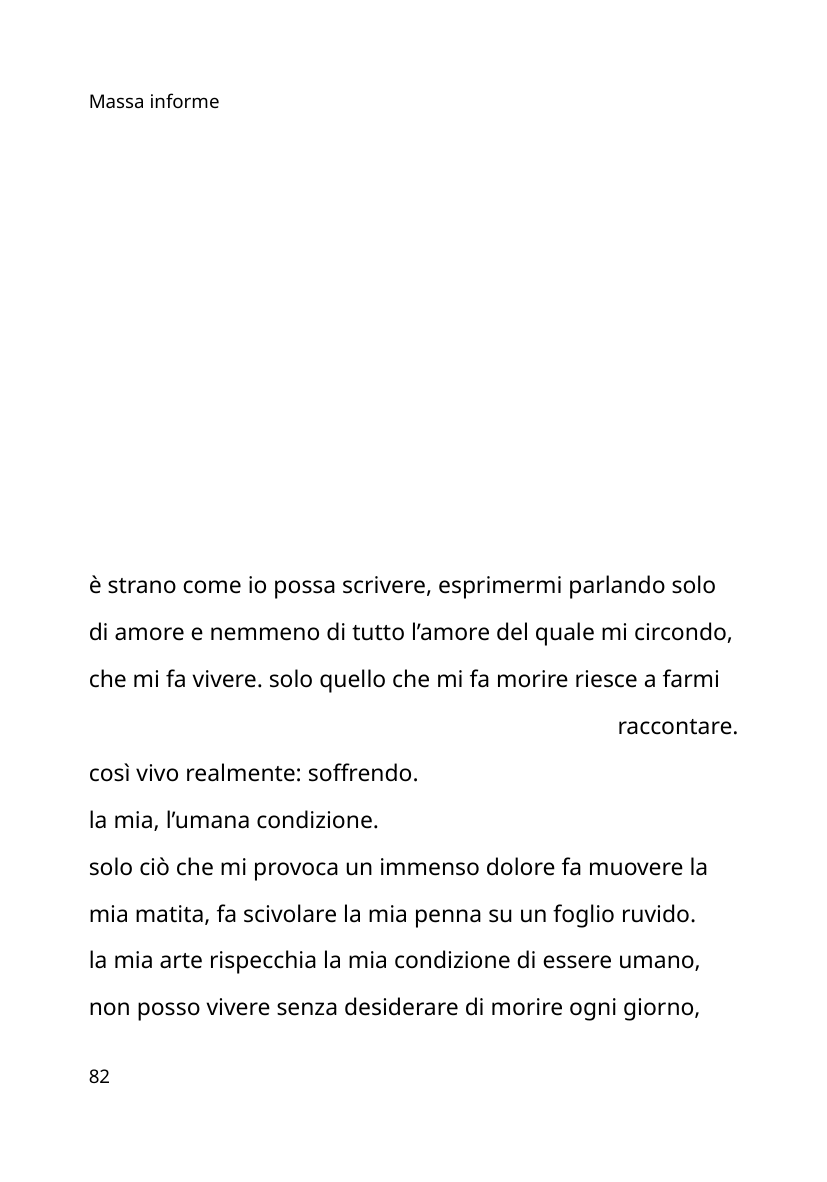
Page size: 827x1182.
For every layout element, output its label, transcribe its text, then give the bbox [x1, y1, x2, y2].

text la mia arte rispecchia la mia condizione di essere umano, [88, 944, 738, 976]
text è strano come io possa scrivere, esprimermi parlando solo [88, 569, 738, 601]
text che mi fa vivere. solo quello che mi fa morire riesce a farmi [88, 663, 738, 694]
text la mia, l’umana condizione. [88, 804, 738, 835]
text mia matita, fa scivolare la mia penna su un foglio ruvido. [88, 897, 738, 929]
text solo ciò che mi provoca un immenso dolore fa muovere la [88, 851, 738, 882]
text non posso vivere senza desiderare di morire ogni giorno, [88, 991, 738, 1022]
text di amore e nemmeno di tutto l’amore del quale mi circondo, [88, 616, 738, 647]
text raccontare. [88, 710, 738, 741]
text così vivo realmente: soffrendo. [88, 757, 738, 788]
